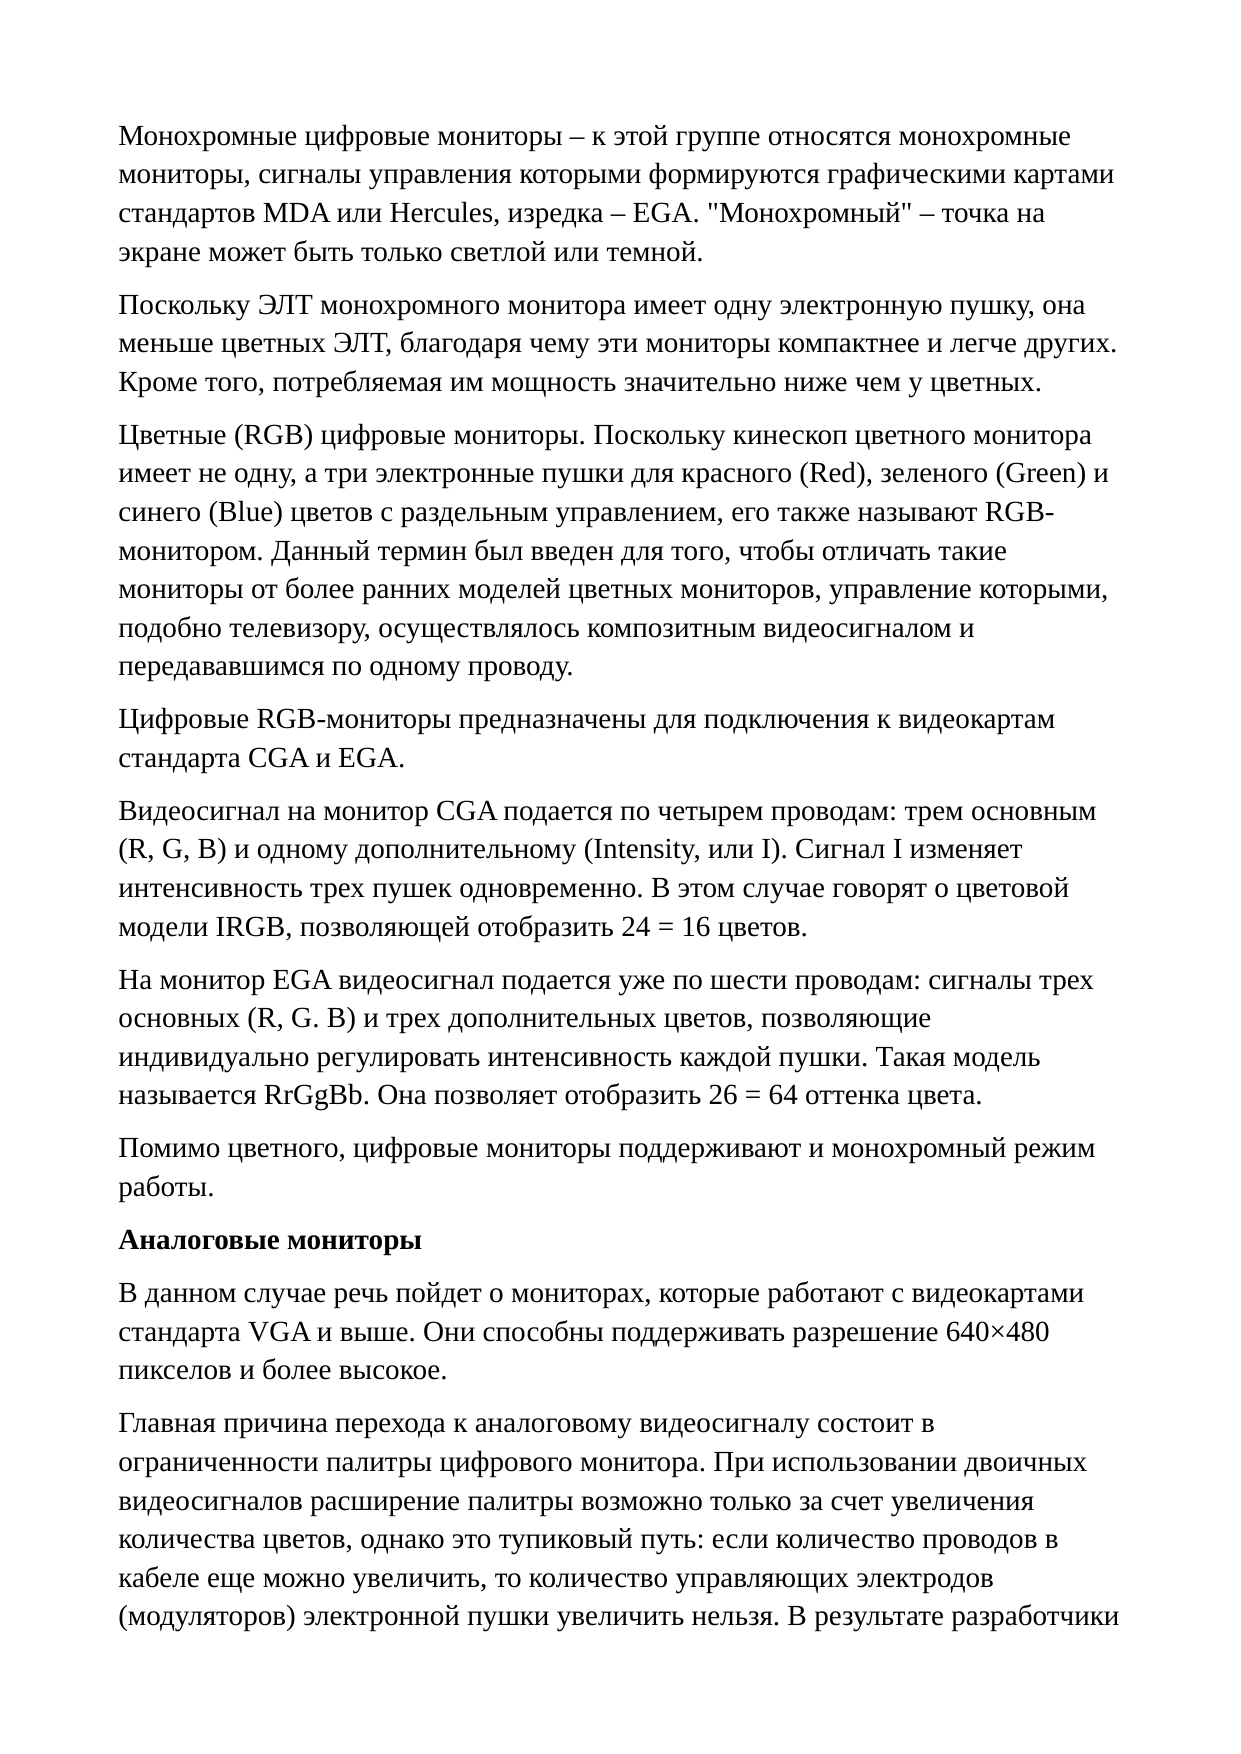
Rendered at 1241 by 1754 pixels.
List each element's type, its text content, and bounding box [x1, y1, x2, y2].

text Помимо цветного, цифровые мониторы поддерживают и монохромный режим работы. [118, 1131, 1122, 1203]
text Поскольку ЭЛТ монохромного монитора имеет одну электронную пушку, она меньше цветных ЭЛТ, благодаря чему эти мониторы компактнее и легче других. Кроме того, потребляемая им мощность значительно ниже чем у цветных. [118, 287, 1122, 397]
text Главная причина перехода к аналоговому видеосигналу состоит в ограниченности палитры цифрового монитора. При использовании двоичных видеосигналов расширение палитры возможно только за счет увеличения количества цветов, однако это тупиковый путь: если количество проводов в кабеле еще можно увеличить, то количество управляющих электродов (модуляторов) электронной пушки увеличить нельзя. В результате разработчики [118, 1406, 1122, 1632]
text Цифровые RGB-мониторы предназначены для подключения к видеокартам стандарта CGA и EGA. [118, 701, 1122, 773]
text Видеосигнал на монитор CGA подается по четырем проводам: трем основным (R, G, В) и одному дополнительному (Intensity, или I). Сигнал I изменяет интенсивность трех пушек одновременно. В этом случае говорят о цветовой модели IRGB, позволяющей отобразить 24 = 16 цветов. [118, 793, 1122, 942]
text Монохромные цифровые мониторы – к этой группе относятся монохромные мониторы, сигналы управления которыми формируются графическими картами стандартов MDA или Hercules, изредка – EGA. "Монохромный" – точка на экране может быть только светлой или темной. [118, 118, 1122, 267]
text На монитор EGA видеосигнал подается уже по шести проводам: сигналы трех основных (R, G. В) и трех дополнительных цветов, позволяющие индивидуально регулировать интенсивность каждой пушки. Такая модель называется RrGgBb. Она позволяет отобразить 26 = 64 оттенка цвета. [118, 962, 1122, 1111]
text В данном случае речь пойдет о мониторах, которые работают с видеокартами стандарта VGA и выше. Они способны поддерживать разрешение 640×480 пикселов и более высокое. [118, 1275, 1122, 1386]
text Аналоговые мониторы [118, 1222, 1122, 1256]
text Цветные (RGB) цифровые мониторы. Поскольку кинескоп цветного монитора имеет не одну, а три электронные пушки для красного (Red), зеленого (Green) и синего (Blue) цветов с раздельным управлением, его также называют RGB-монитором. Данный термин был введен для того, чтобы отличать такие мониторы от более ранних моделей цветных мониторов, управление которыми, подобно телевизору, осуществлялось композитным видеосигналом и передававшимся по одному проводу. [118, 417, 1122, 682]
